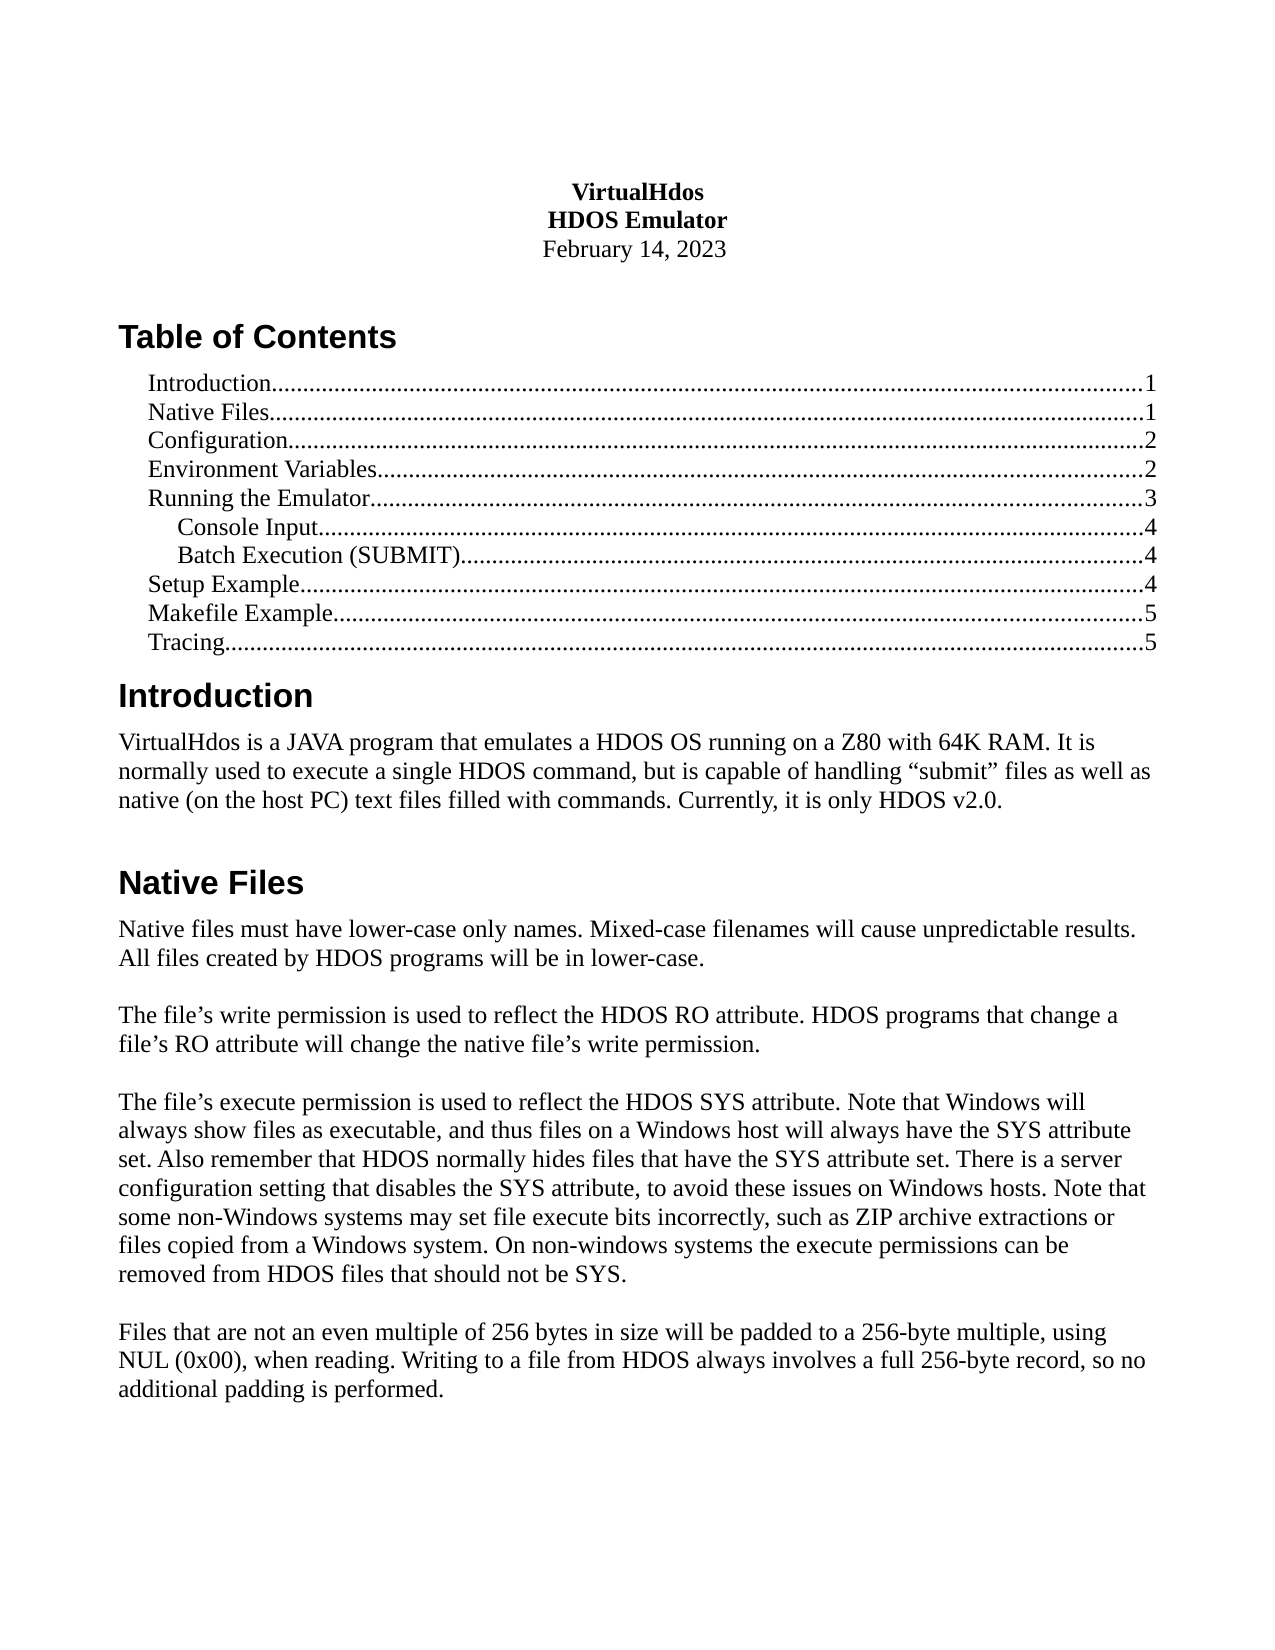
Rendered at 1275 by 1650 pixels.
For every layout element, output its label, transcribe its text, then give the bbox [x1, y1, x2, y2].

text Running the Emulator 3 [148, 483, 1157, 512]
text Files that are not an even multiple of 256 bytes in size will be padded to a 256-byte multiple, using NUL (0x00), when reading. Writing to a file from HDOS always involves a full 256-byte record, so no additional padding is performed. [118, 1317, 1157, 1403]
text Tracing 5 [148, 627, 1157, 655]
text Makefile Example 5 [148, 598, 1157, 627]
text VirtualHdos [118, 177, 1157, 206]
text Batch Execution (SUBMIT) 4 [177, 540, 1157, 569]
text The file’s write permission is used to reflect the HDOS RO attribute. HDOS programs that change a file’s RO attribute will change the native file’s write permission. [118, 1001, 1157, 1058]
text The file’s execute permission is used to reflect the HDOS SYS attribute. Note that Windows will always show files as executable, and thus files on a Windows host will always have the SYS attribute set. Also remember that HDOS normally hides files that have the SYS attribute set. There is a server configuration setting that disables the SYS attribute, to avoid these issues on Windows hosts. Note that some non-Windows systems may set file execute bits incorrectly, such as ZIP archive extractions or files copied from a Windows system. On non-windows systems the execute permissions can be removed from HDOS files that should not be SYS. [118, 1087, 1157, 1288]
subtitle Native Files [118, 863, 1157, 902]
text HDOS Emulator [118, 206, 1157, 234]
text Environment Variables 2 [148, 454, 1157, 483]
subtitle Introduction [118, 676, 1157, 715]
text Console Input 4 [177, 512, 1157, 540]
text VirtualHdos is a JAVA program that emulates a HDOS OS running on a Z80 with 64K RAM. It is normally used to execute a single HDOS command, but is capable of handling “submit” files as well as native (on the host PC) text files filled with commands. Currently, it is only HDOS v2.0. [118, 727, 1157, 813]
text Introduction 1 [148, 368, 1157, 397]
text February 14, 2023 [118, 234, 1157, 263]
text Native Files 1 [148, 397, 1157, 425]
text Native files must have lower-case only names. Mixed-case filenames will cause unpredictable results. All files created by HDOS programs will be in lower-case. [118, 914, 1157, 972]
subtitle Table of Contents [118, 317, 1157, 355]
text Configuration 2 [148, 425, 1157, 454]
text Setup Example 4 [148, 569, 1157, 598]
